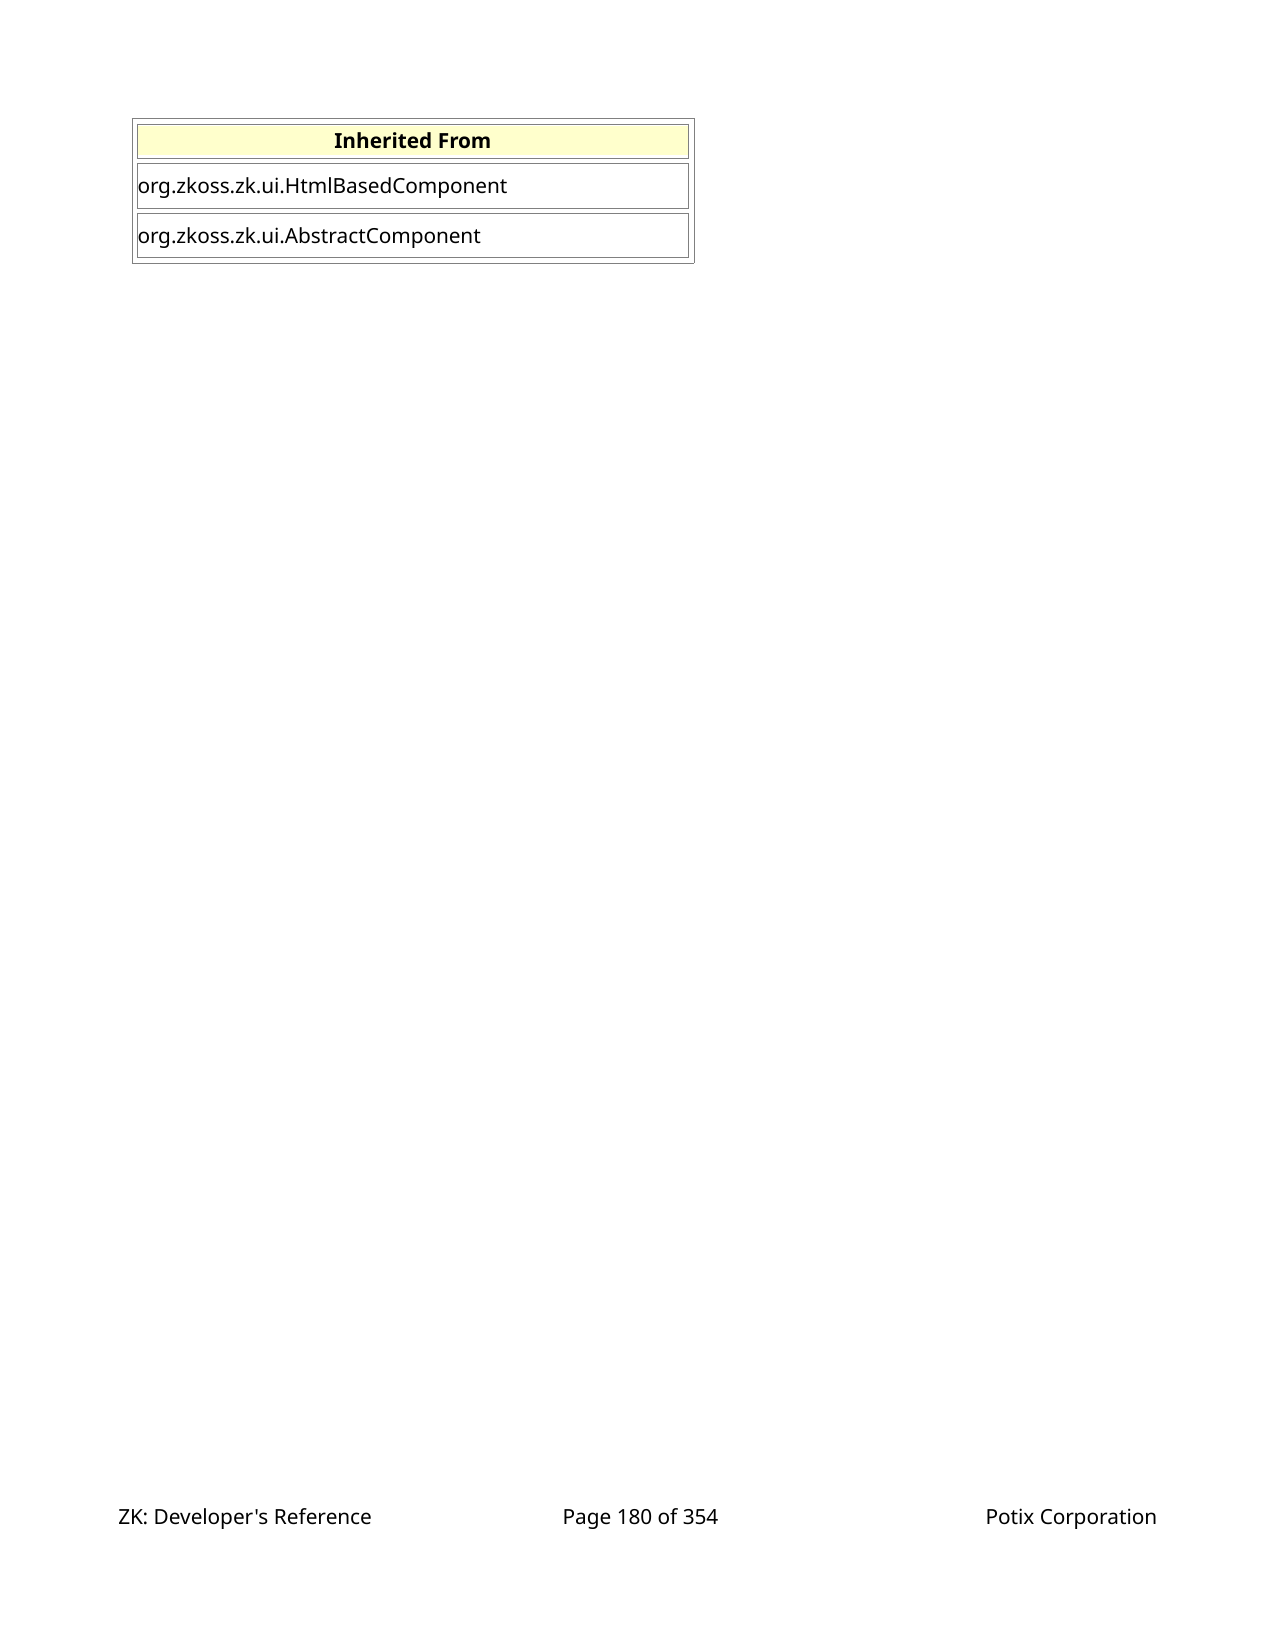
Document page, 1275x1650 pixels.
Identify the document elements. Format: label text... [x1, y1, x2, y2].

table_header Inherited From [134, 119, 691, 158]
table_cell org.zkoss.zk.ui.AbstractComponent [134, 208, 691, 257]
table_cell org.zkoss.zk.ui.HtmlBasedComponent [134, 158, 691, 207]
